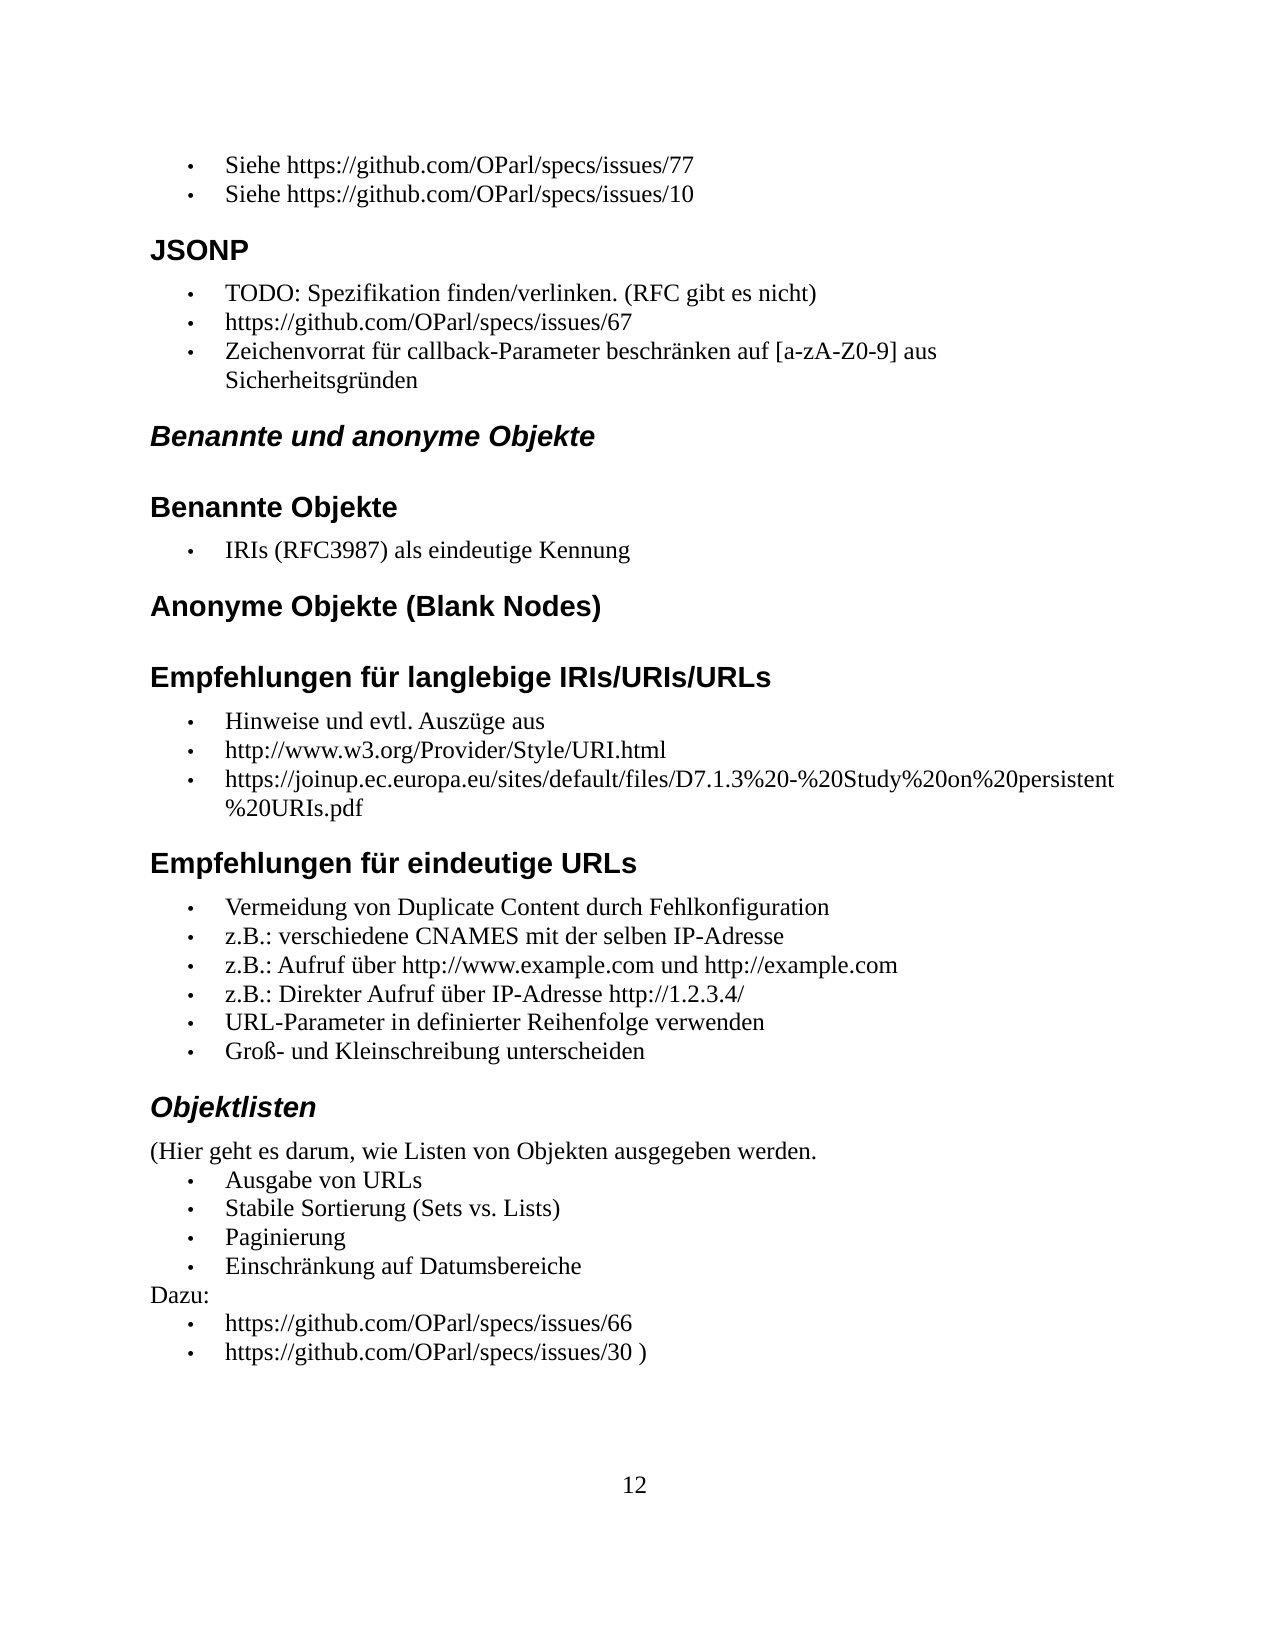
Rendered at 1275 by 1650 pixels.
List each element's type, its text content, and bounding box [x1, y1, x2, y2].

list Ausgabe von URLs [187, 1165, 1125, 1193]
list z.B.: Direkter Aufruf über IP-Adresse http://1.2.3.4/ [187, 979, 1125, 1007]
list IRIs (RFC3987) als eindeutige Kennung [187, 536, 1125, 564]
list z.B.: Aufruf über http://www.example.com und http://example.com [187, 950, 1125, 979]
subtitle Objektlisten [150, 1090, 1125, 1123]
subtitle Empfehlungen für eindeutige URLs [150, 846, 1125, 880]
subtitle Empfehlungen für langlebige IRIs/URIs/URLs [150, 660, 1125, 694]
list Groß- und Kleinschreibung unterscheiden [187, 1036, 1125, 1065]
list Stabile Sortierung (Sets vs. Lists) [187, 1193, 1125, 1222]
list https://github.com/OParl/specs/issues/66 [187, 1308, 1125, 1337]
list Hinweise und evtl. Auszüge aus [187, 706, 1125, 735]
list Paginierung [187, 1222, 1125, 1251]
subtitle Anonyme Objekte (Blank Nodes) [150, 589, 1125, 623]
list http://www.w3.org/Provider/Style/URI.html [187, 735, 1125, 764]
list https://github.com/OParl/specs/issues/67 [187, 307, 1125, 336]
list TODO: Spezifikation finden/verlinken. (RFC gibt es nicht) [187, 278, 1125, 307]
subtitle Benannte Objekte [150, 489, 1125, 523]
subtitle JSONP [150, 232, 1125, 266]
list https://github.com/OParl/specs/issues/30 ) [187, 1337, 1125, 1366]
list URL-Parameter in definierter Reihenfolge verwenden [187, 1007, 1125, 1036]
list Einschränkung auf Datumsbereiche [187, 1251, 1125, 1280]
list https://joinup.ec.europa.eu/sites/default/files/D7.1.3%20-%20Study%20on%20persistent%20URIs.pdf [187, 764, 1125, 821]
text Dazu: [150, 1280, 1125, 1308]
list Vermeidung von Duplicate Content durch Fehlkonfiguration [187, 892, 1125, 921]
list Siehe https://github.com/OParl/specs/issues/10 [187, 179, 1125, 207]
list Zeichenvorrat für callback-Parameter beschränken auf [a-zA-Z0-9] aus Sicherheitsgründen [187, 336, 1125, 393]
subtitle Benannte und anonyme Objekte [150, 418, 1125, 452]
list z.B.: verschiedene CNAMES mit der selben IP-Adresse [187, 921, 1125, 950]
list Siehe https://github.com/OParl/specs/issues/77 [187, 150, 1125, 179]
text (Hier geht es darum, wie Listen von Objekten ausgegeben werden. [150, 1136, 1125, 1165]
